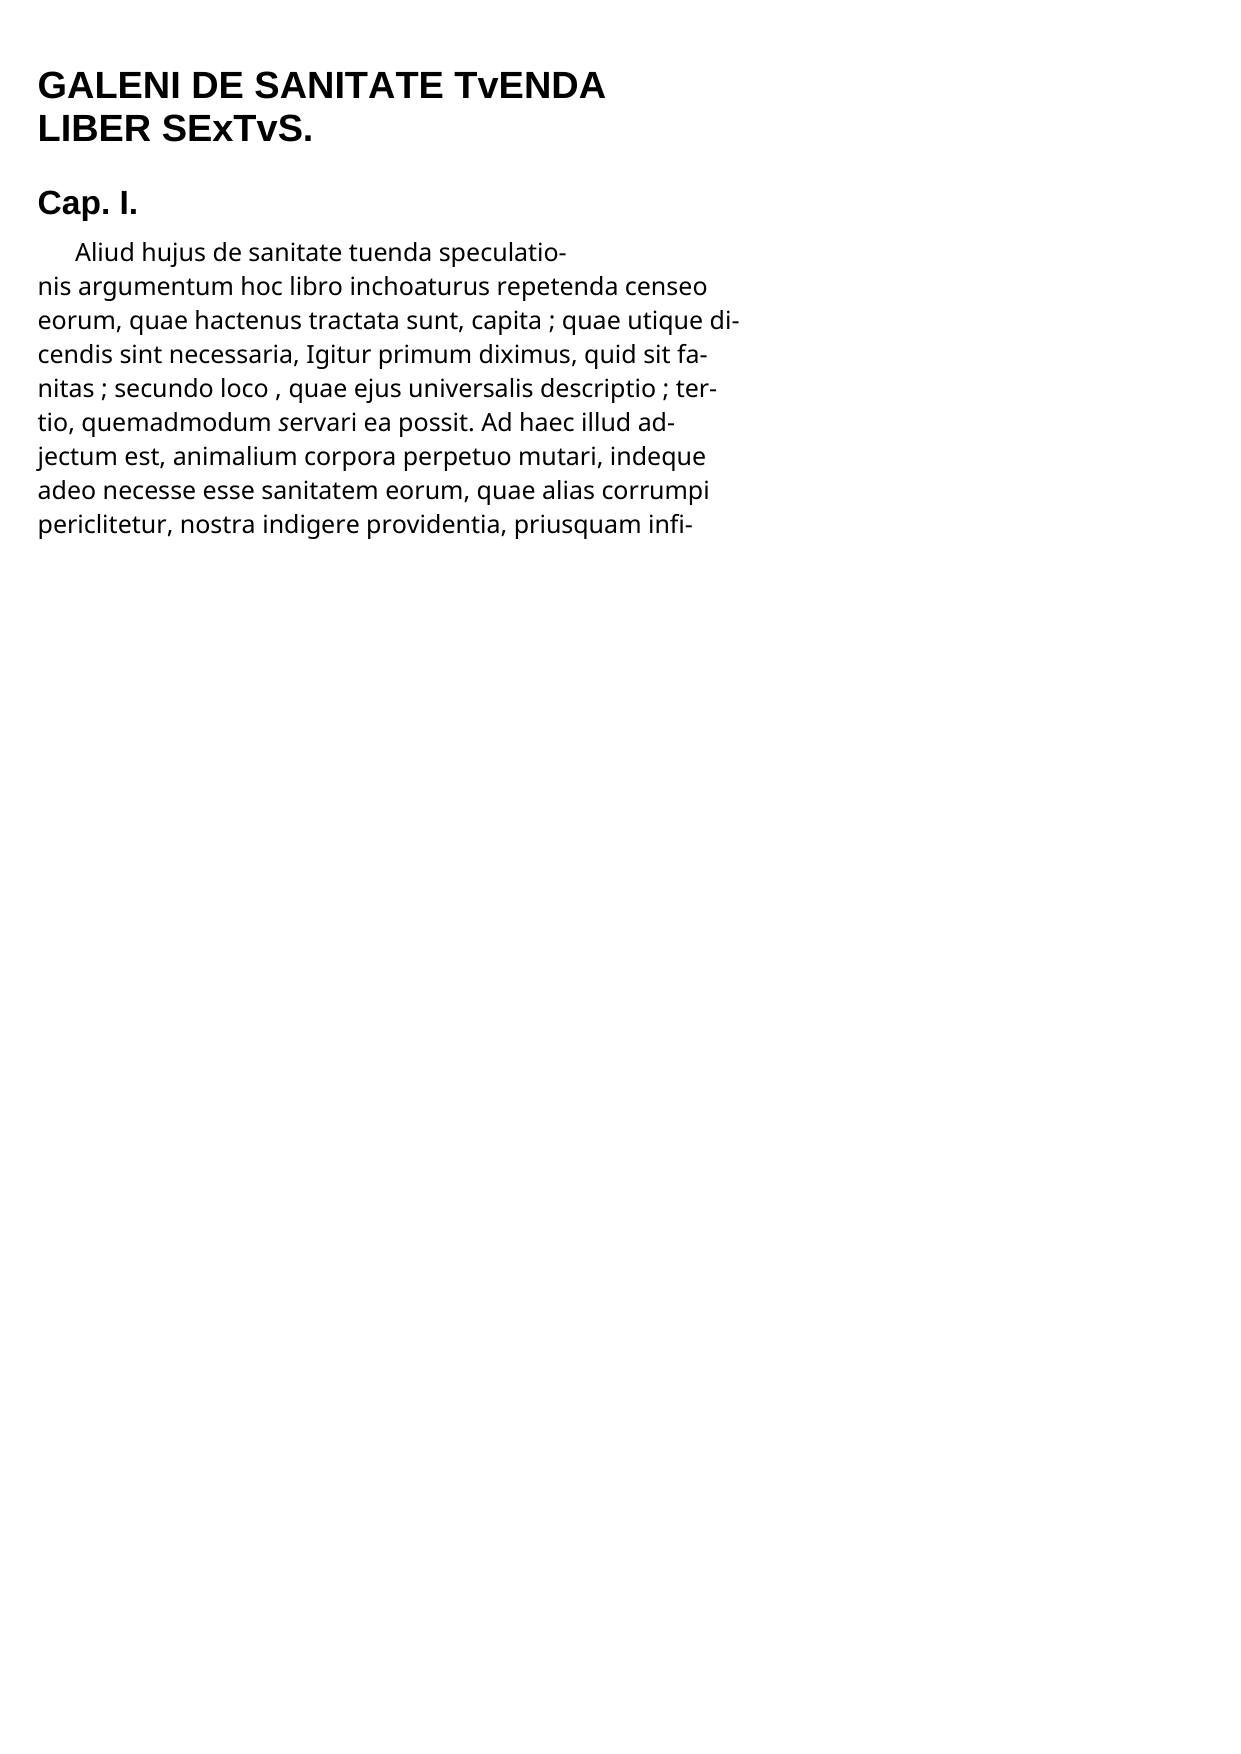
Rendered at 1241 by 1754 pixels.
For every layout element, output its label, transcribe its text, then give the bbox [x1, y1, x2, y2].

subtitle Cap. I. [37, 183, 1203, 222]
subtitle GALENI DE SANITATE TvENDA LIBER SExTvS. [37, 62, 1203, 150]
text Aliud hujus de sanitate tuenda speculatio- nis argumentum hoc libro inchoaturus repetenda censeo eorum, quae hactenus tractata sunt, capita ; quae utique di- cendis sint necessaria, Igitur primum diximus, quid sit fa- nitas ; secundo loco , quae ejus universalis descriptio ; ter- tio, quemadmodum servari ea possit. Ad haec illud ad- jectum est, animalium corpora perpetuo mutari, indeque adeo necesse esse sanitatem eorum, quae alias corrumpi periclitetur, nostra indigere providentia, priusquam infi- [37, 234, 1203, 541]
